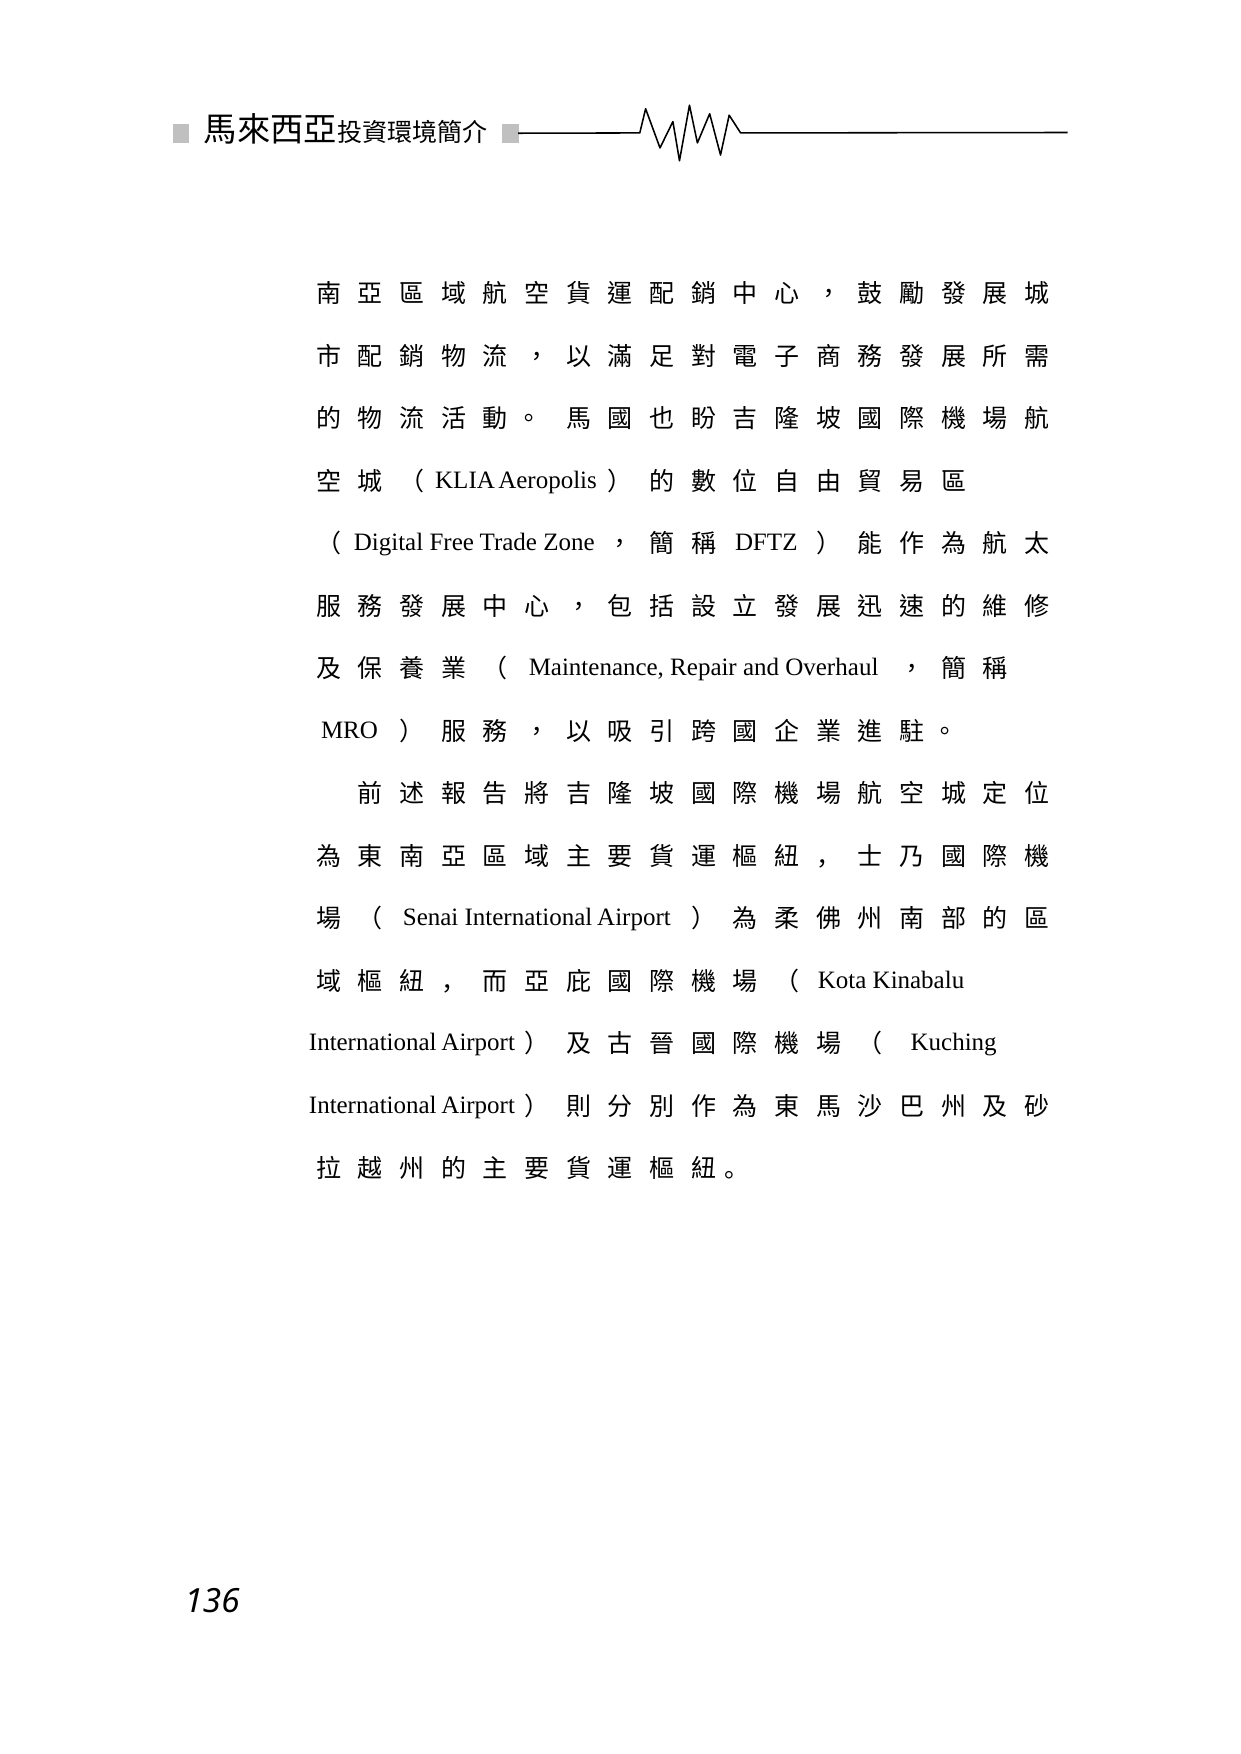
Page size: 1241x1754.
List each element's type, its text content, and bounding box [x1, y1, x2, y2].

text 南亞區域航空貨運配銷中心，鼓勵發展城市配銷物流，以滿足對電子商務發展所需的物流活動。馬國也盼吉隆坡國際機場航空城（KLIA Aeropolis）的數位自由貿易區（Digital Free Trade Zone，簡稱DFTZ）能作為航太服務發展中心，包括設立發展迅速的維修及保養業（Maintenance, Repair and Overhaul，簡稱MRO）服務，以吸引跨國企業進駐。 [281, 250, 1058, 750]
text 前述報告將吉隆坡國際機場航空城定位為東南亞區域主要貨運樞紐，士乃國際機場（Senai International Airport）為柔佛州南部的區域樞紐，而亞庇國際機場（Kota Kinabalu International Airport）及古晉國際機場（Kuching International Airport）則分別作為東馬沙巴州及砂拉越州的主要貨運樞紐。 [281, 750, 1058, 1188]
